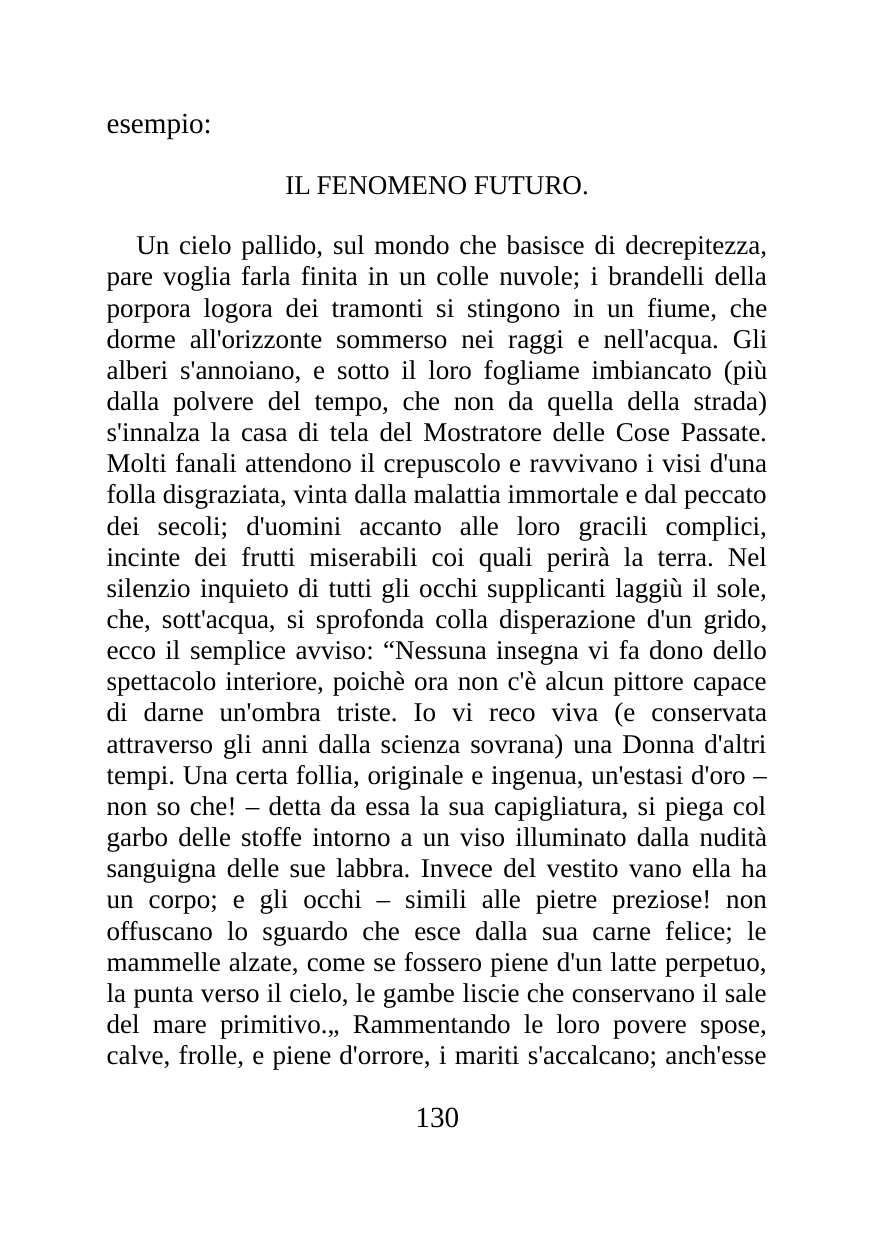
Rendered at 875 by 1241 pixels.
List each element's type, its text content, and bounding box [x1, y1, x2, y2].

text Un cielo pallido, sul mondo che basisce di decrepitezza, pare voglia farla finita in un colle nuvole; i brandelli della porpora logora dei tramonti si stingono in un fiume, che dorme all'orizzonte sommerso nei raggi e nell'acqua. Gli alberi s'annoiano, e sotto il loro fogliame imbiancato (più dalla polvere del tempo, che non da quella della strada) s'innalza la casa di tela del Mostratore delle Cose Passate. Molti fanali attendono il crepuscolo e ravvivano i visi d'una folla disgraziata, vinta dalla malattia immortale e dal peccato dei secoli; d'uomini accanto alle loro gracili complici, incinte dei frutti miserabili coi quali perirà la terra. Nel silenzio inquieto di tutti gli occhi supplicanti laggiù il sole, che, sott'acqua, si sprofonda colla disperazione d'un grido, ecco il semplice avviso: “Nessuna insegna vi fa dono dello spettacolo interiore, poichè ora non c'è alcun pittore capace di darne un'ombra triste. Io vi reco viva (e conservata attraverso gli anni dalla scienza sovrana) una Donna d'altri tempi. Una certa follia, originale e ingenua, un'estasi d'oro ‒ non so che! ‒ detta da essa la sua capigliatura, si piega col garbo delle stoffe intorno a un viso illuminato dalla nudità sanguigna delle sue labbra. Invece del vestito vano ella ha un corpo; e gli occhi ‒ simili alle pietre preziose! non offuscano lo sguardo che esce dalla sua carne felice; le mammelle alzate, come se fossero piene d'un latte perpetuo, la punta verso il cielo, le gambe liscie che conservano il sale del mare primitivo.„ Rammentando le loro povere spose, calve, frolle, e piene d'orrore, i mariti s'accalcano; anch'esse [106, 229, 768, 1070]
text IL FENOMENO FUTURO. [106, 169, 768, 200]
text esempio: [106, 106, 768, 140]
